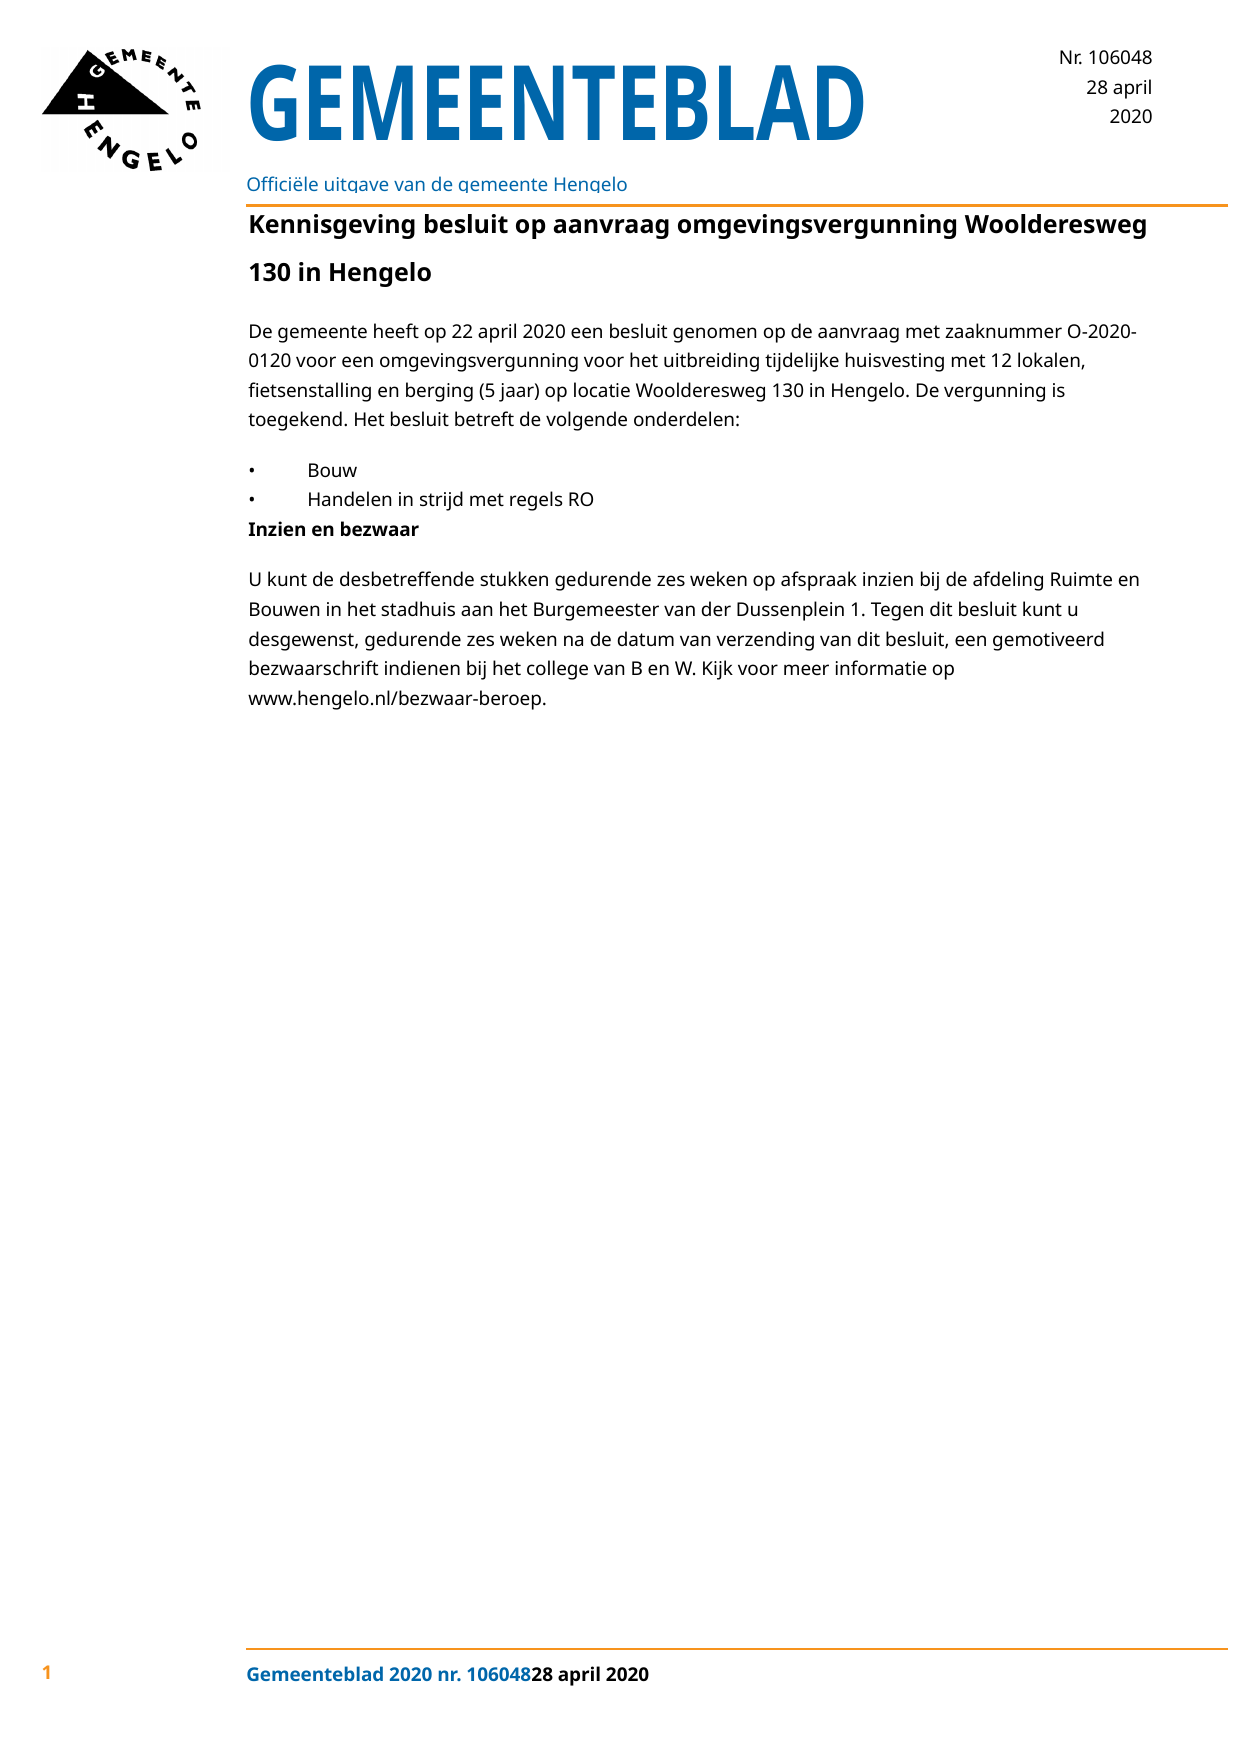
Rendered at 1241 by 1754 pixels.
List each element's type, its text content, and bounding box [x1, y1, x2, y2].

text De gemeente heeft op 22 april 2020 een besluit genomen op de aanvraag met zaaknummer O-2020-0120 voor een omgevingsvergunning voor het uitbreiding tijdelijke huisvesting met 12 lokalen, fietsenstalling en berging (5 jaar) op locatie Woolderesweg 130 in Hengelo. De vergunning is toegekend. Het besluit betreft de volgende onderdelen: [248, 318, 1152, 432]
list Bouw [248, 457, 1152, 483]
text Kennisgeving besluit op aanvraag omgevingsvergunning Woolderesweg 130 in Hengelo [248, 207, 1152, 288]
picture [41, 47, 231, 172]
text U kunt de desbetreffende stukken gedurende zes weken op afspraak inzien bij de afdeling Ruimte en Bouwen in het stadhuis aan het Burgemeester van der Dussenplein 1. Tegen dit besluit kunt u desgewenst, gedurende zes weken na de datum van verzending van dit besluit, een gemotiveerd bezwaarschrift indienen bij het college van B en W. Kijk voor meer informatie op www.hengelo.nl/bezwaar-beroep. [248, 567, 1152, 711]
list Handelen in strijd met regels RO [248, 487, 1152, 512]
text Inzien en bezwaar [248, 516, 1152, 542]
